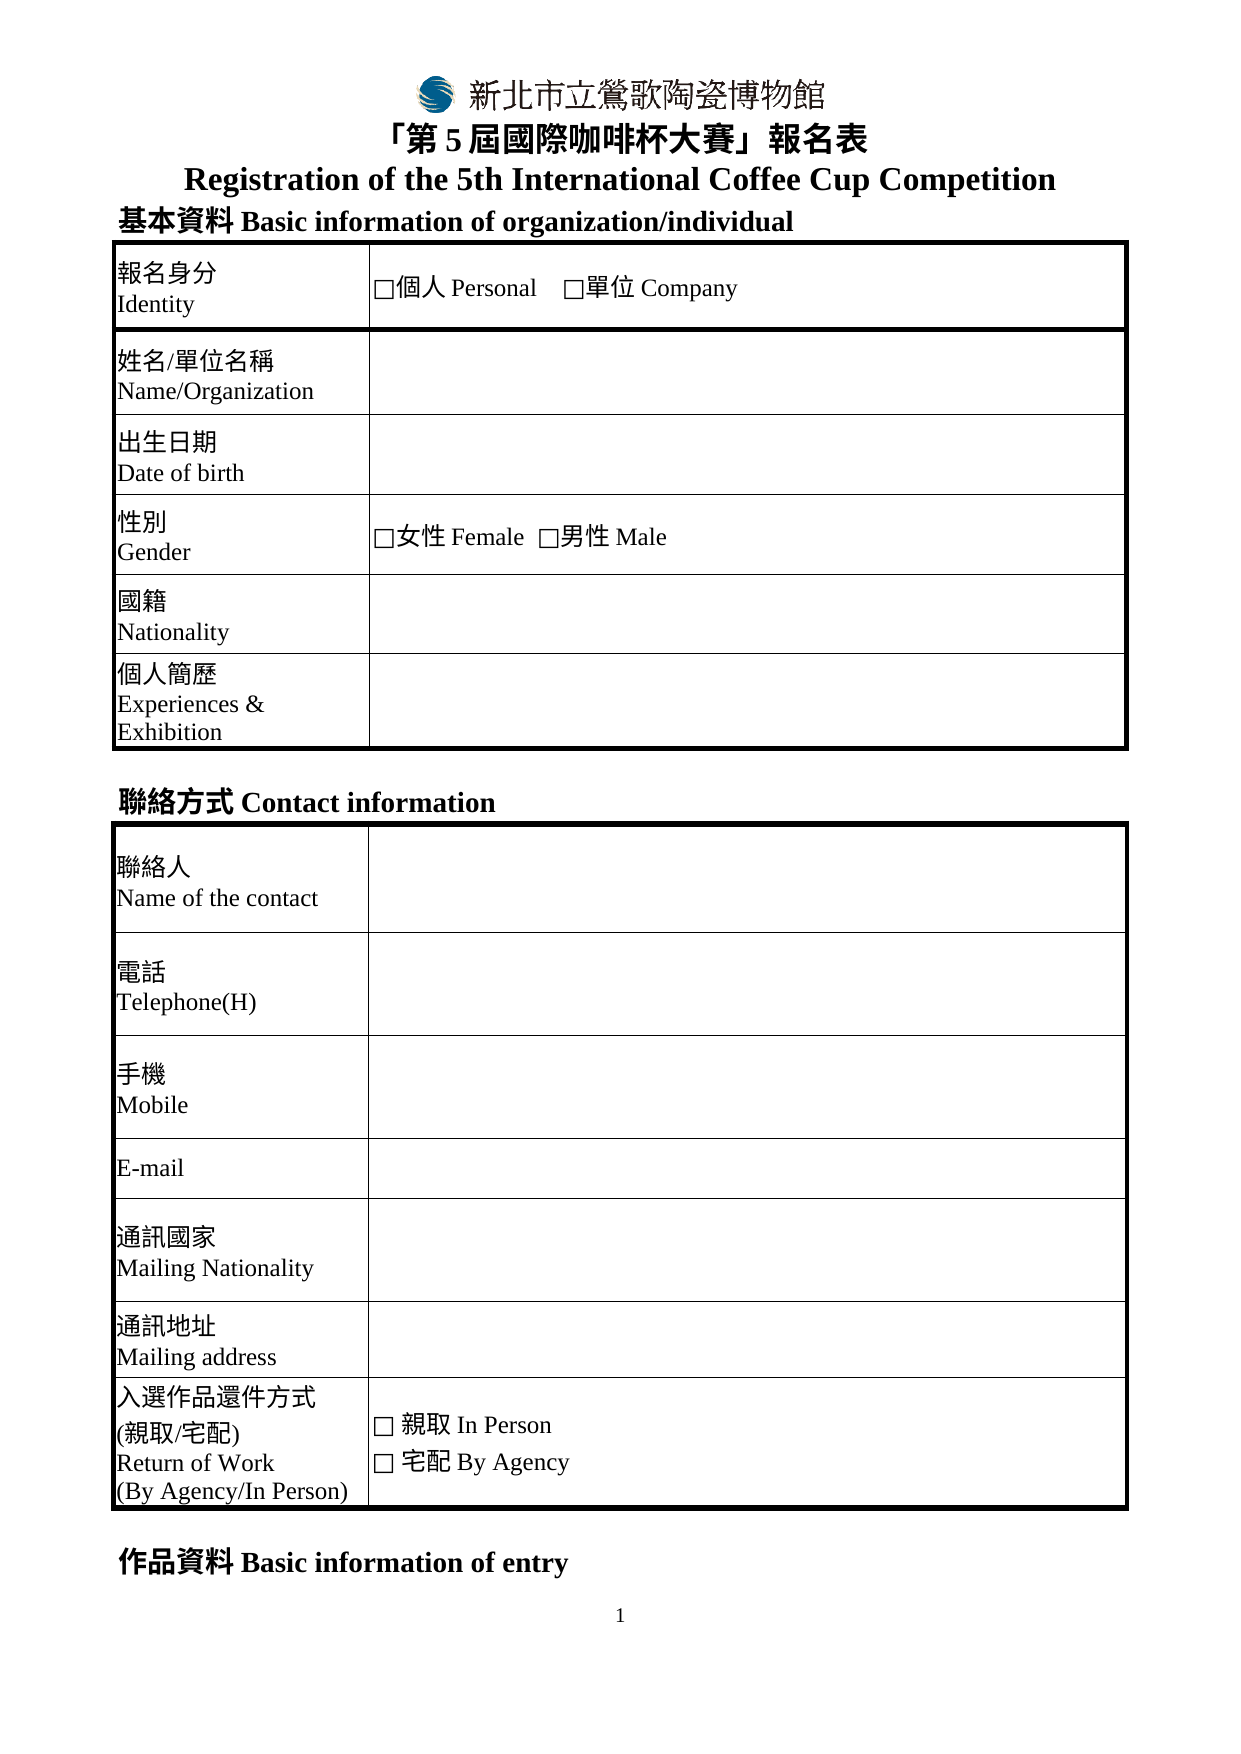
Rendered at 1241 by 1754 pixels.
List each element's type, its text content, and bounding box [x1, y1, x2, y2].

table_cell 姓名/單位名稱 Name/Organization [116, 332, 369, 414]
table_cell E-mail [116, 1139, 368, 1198]
table_cell [369, 1036, 1125, 1138]
table_header □個人Personal □單位Company [370, 245, 1124, 327]
table_cell 電話 Telephone(H) [116, 933, 368, 1035]
table_header 報名身分 Identity [116, 245, 369, 327]
table_cell [369, 1302, 1125, 1377]
table_cell 手機 Mobile [116, 1036, 368, 1138]
table_cell [369, 933, 1125, 1035]
text 基本資料Basic information of organization/individual [118, 197, 1122, 240]
table_cell 國籍 Nationality [116, 575, 369, 653]
picture [442, 76, 825, 113]
table_cell [369, 1199, 1125, 1301]
table_cell 個人簡歷 Experiences & Exhibition [116, 654, 369, 746]
table_cell □ 親取In Person □ 宅配By Agency [369, 1378, 1125, 1505]
table_cell [369, 1139, 1125, 1198]
table_cell 出生日期 Date of birth [116, 415, 369, 494]
table_cell [370, 575, 1124, 653]
table_header [369, 827, 1125, 932]
table_header 聯絡人 Name of the contact [116, 827, 368, 932]
picture [416, 76, 429, 113]
table_cell [370, 415, 1124, 494]
table_cell 性別 Gender [116, 495, 369, 573]
table_cell 通訊地址 Mailing address [116, 1302, 368, 1377]
table_cell □女性Female □男性Male [370, 495, 1124, 573]
table_cell 入選作品還件方式 (親取/宅配) Return of Work (By Agency/In Person) [116, 1378, 368, 1505]
table_cell [370, 654, 1124, 746]
table_cell 通訊國家 Mailing Nationality [116, 1199, 368, 1301]
text 聯絡方式Contact information [118, 778, 1122, 821]
text 作品資料Basic information of entry [118, 1539, 1122, 1581]
table_cell [370, 332, 1124, 414]
